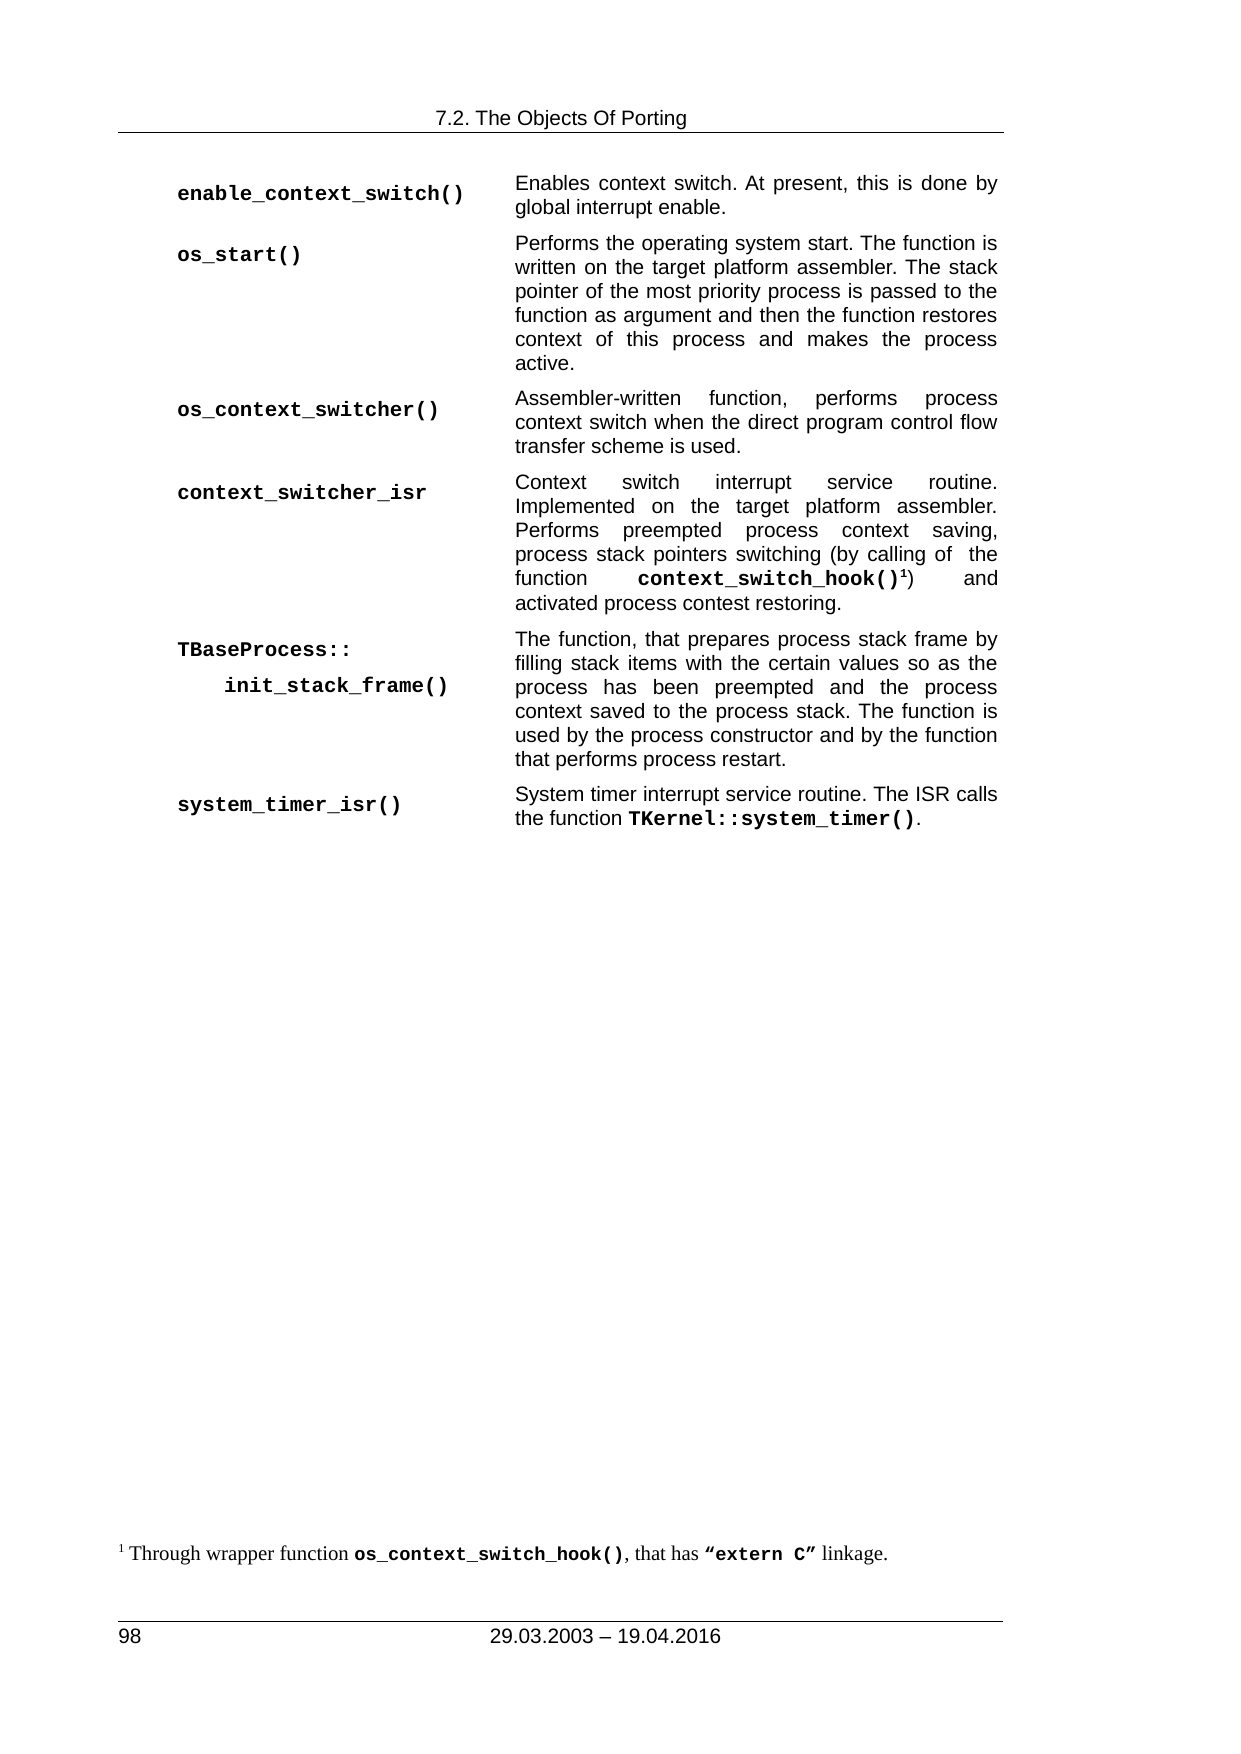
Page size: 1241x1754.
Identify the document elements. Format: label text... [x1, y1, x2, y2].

table_cell System timer interrupt service routine. The ISR calls the function TKernel::system_timer(). [509, 776, 1004, 837]
table_cell The function, that prepares process stack frame by filling stack items with the certain values so as the process has been preempted and the process context saved to the process stack. The function is used by the process constructor and by the function that performs process restart. [509, 621, 1004, 776]
table_cell os_context_switcher() [118, 381, 509, 464]
table_cell enable_context_switch() [118, 165, 509, 225]
table_cell system_timer_isr() [118, 776, 509, 837]
table_cell context_switcher_isr [118, 464, 509, 621]
table_cell Context switch interrupt service routine. Implemented on the target platform assembler. Performs preempted process context saving, process stack pointers switching (by calling of the function context_switch_hook()) and activated process contest restoring. [509, 464, 1004, 621]
table_cell Assembler-written function, performs process context switch when the direct program control flow transfer scheme is used. [509, 381, 1004, 464]
table_cell TBaseProcess:: init_stack_frame() [118, 621, 509, 776]
table_cell Performs the operating system start. The function is written on the target platform assembler. The stack pointer of the most priority process is passed to the function as argument and then the function restores context of this process and makes the process active. [509, 225, 1004, 381]
table_cell os_start() [118, 225, 509, 381]
table_cell Enables context switch. At present, this is done by global interrupt enable. [509, 165, 1004, 225]
